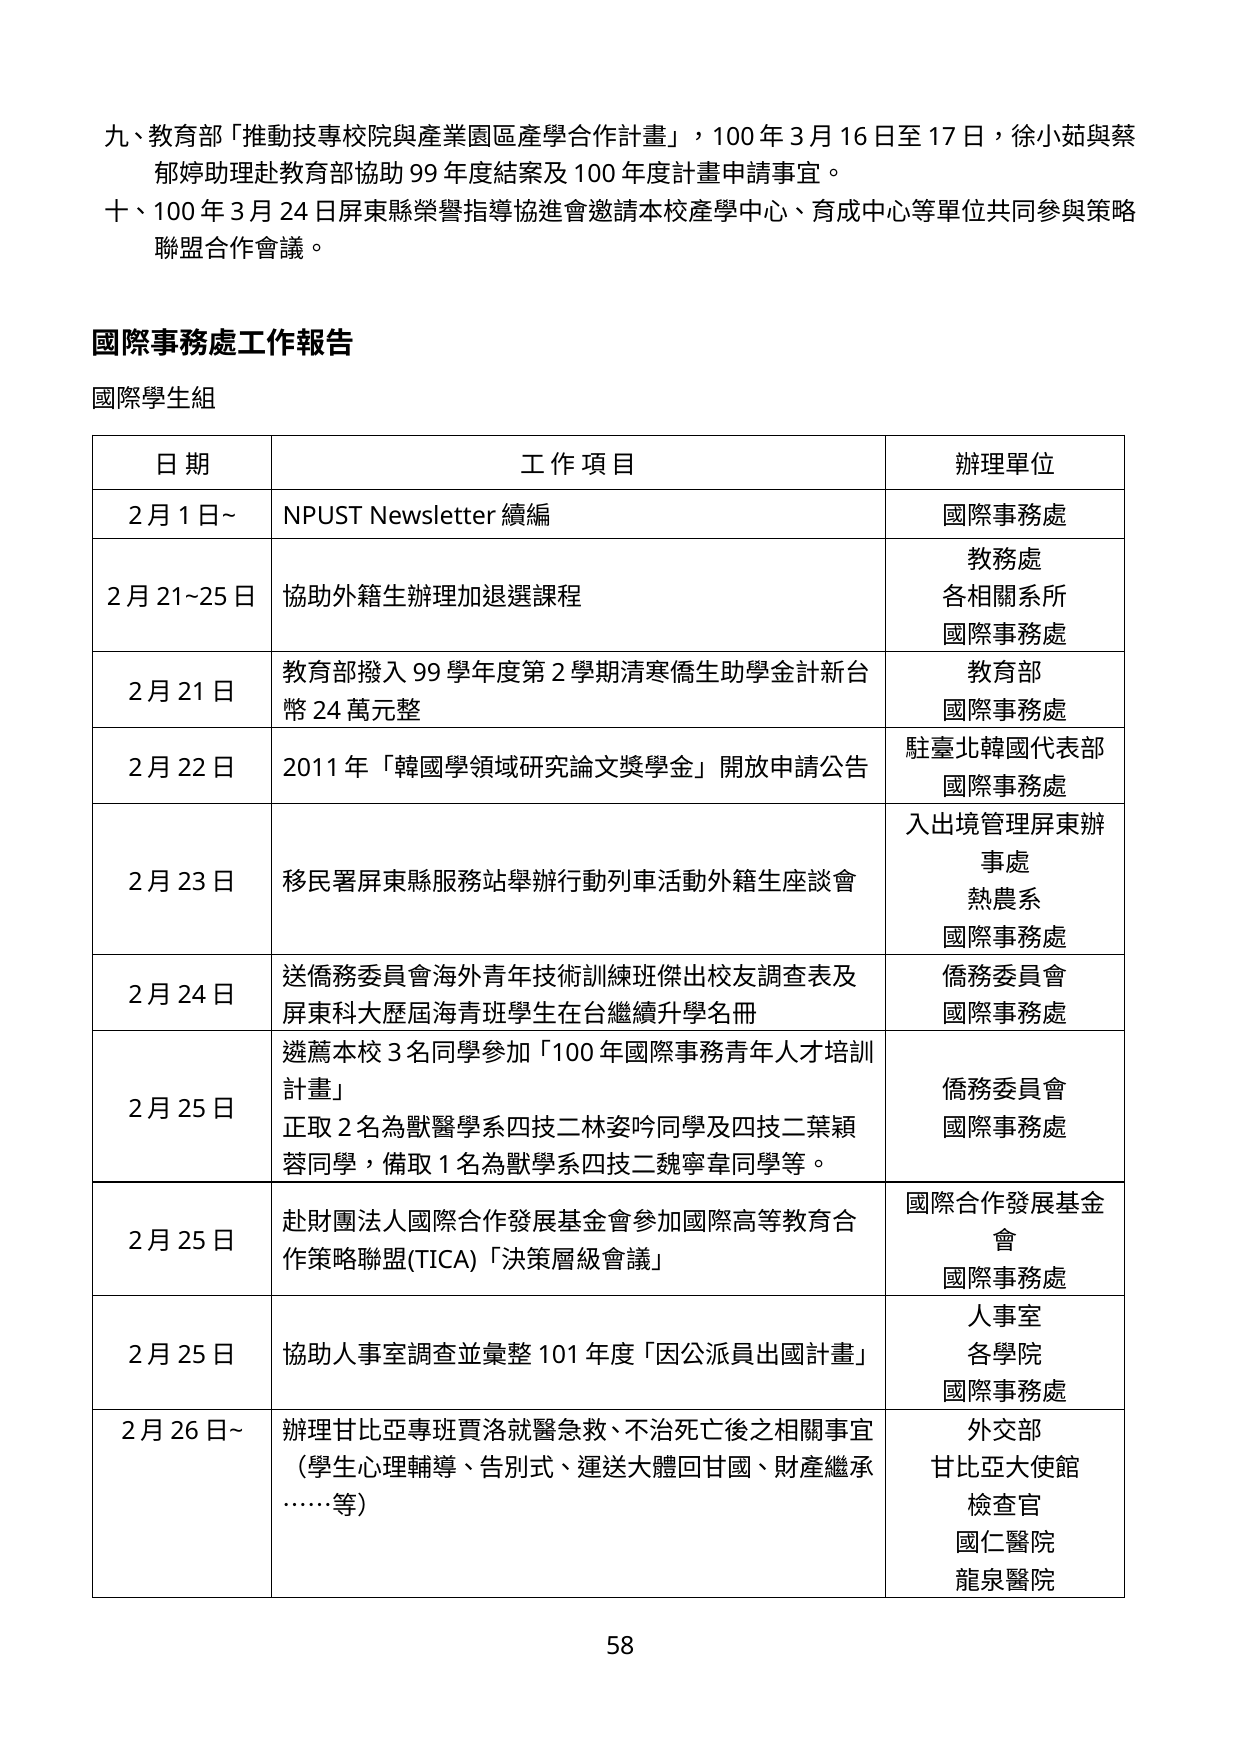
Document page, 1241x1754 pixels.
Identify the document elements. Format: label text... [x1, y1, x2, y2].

table_cell 外交部 甘比亞大使館 檢查官 國仁醫院 龍泉醫院 [886, 1410, 1124, 1597]
table_cell 教育部撥入99學年度第2學期清寒僑生助學金計新台幣24萬元整 [272, 652, 885, 727]
table_cell 國際事務處 [886, 490, 1124, 538]
table_cell 僑務委員會 國際事務處 [886, 1031, 1124, 1181]
table_cell 入出境管理屏東辦事處 熱農系 國際事務處 [886, 804, 1124, 954]
table_cell 2011年「韓國學領域研究論文獎學金」開放申請公告 [272, 728, 885, 803]
table_cell 2月21日 [93, 652, 271, 727]
text 國際事務處工作報告 [92, 303, 1136, 378]
table_cell 2月23日 [93, 804, 271, 954]
table_header 辦理單位 [886, 436, 1124, 489]
table_cell 國際合作發展基金會 國際事務處 [886, 1183, 1124, 1295]
table_cell 2月26日~ [93, 1410, 271, 1597]
table_cell 人事室 各學院 國際事務處 [886, 1296, 1124, 1408]
table_cell 辦理甘比亞專班賈洛就醫急救、不治死亡後之相關事宜（學生心理輔導、告別式、運送大體回甘國、財產繼承……等） [272, 1410, 885, 1597]
table_cell 赴財團法人國際合作發展基金會參加國際高等教育合作策略聯盟(TICA)「決策層級會議」 [272, 1183, 885, 1295]
text 十、100年3月24日屏東縣榮譽指導協進會邀請本校產學中心、育成中心等單位共同參與策略聯盟合作會議。 [104, 191, 1136, 266]
table_cell 2月25日 [93, 1031, 271, 1181]
table_cell 2月25日 [93, 1183, 271, 1295]
table_cell NPUST Newsletter續編 [272, 490, 885, 538]
table_cell 僑務委員會 國際事務處 [886, 955, 1124, 1030]
text 九、教育部「推動技專校院與產業園區產學合作計畫」，100年3月16日至17日，徐小茹與蔡郁婷助理赴教育部協助99年度結案及100年度計畫申請事宜。 [104, 116, 1136, 191]
table_header 日 期 [93, 436, 271, 489]
table_cell 送僑務委員會海外青年技術訓練班傑出校友調查表及屏東科大歷屆海青班學生在台繼續升學名冊 [272, 955, 885, 1030]
table_cell 遴薦本校3名同學參加「100年國際事務青年人才培訓計畫」 正取2名為獸醫學系四技二林姿吟同學及四技二葉穎蓉同學，備取1名為獸學系四技二魏寧韋同學等。 [272, 1031, 885, 1181]
table_cell 2月21~25日 [93, 539, 271, 651]
text 國際學生組 [92, 378, 1136, 416]
table_cell 2月1日~ [93, 490, 271, 538]
table_cell 2月22日 [93, 728, 271, 803]
table_cell 教育部 國際事務處 [886, 652, 1124, 727]
table_header 工 作 項 目 [272, 436, 885, 489]
table_cell 協助人事室調查並彙整101年度「因公派員出國計畫」 [272, 1296, 885, 1408]
table_cell 駐臺北韓國代表部 國際事務處 [886, 728, 1124, 803]
table_cell 2月25日 [93, 1296, 271, 1408]
table_cell 2月24日 [93, 955, 271, 1030]
table_cell 協助外籍生辦理加退選課程 [272, 539, 885, 651]
table_cell 教務處 各相關系所 國際事務處 [886, 539, 1124, 651]
table_cell 移民署屏東縣服務站舉辦行動列車活動外籍生座談會 [272, 804, 885, 954]
